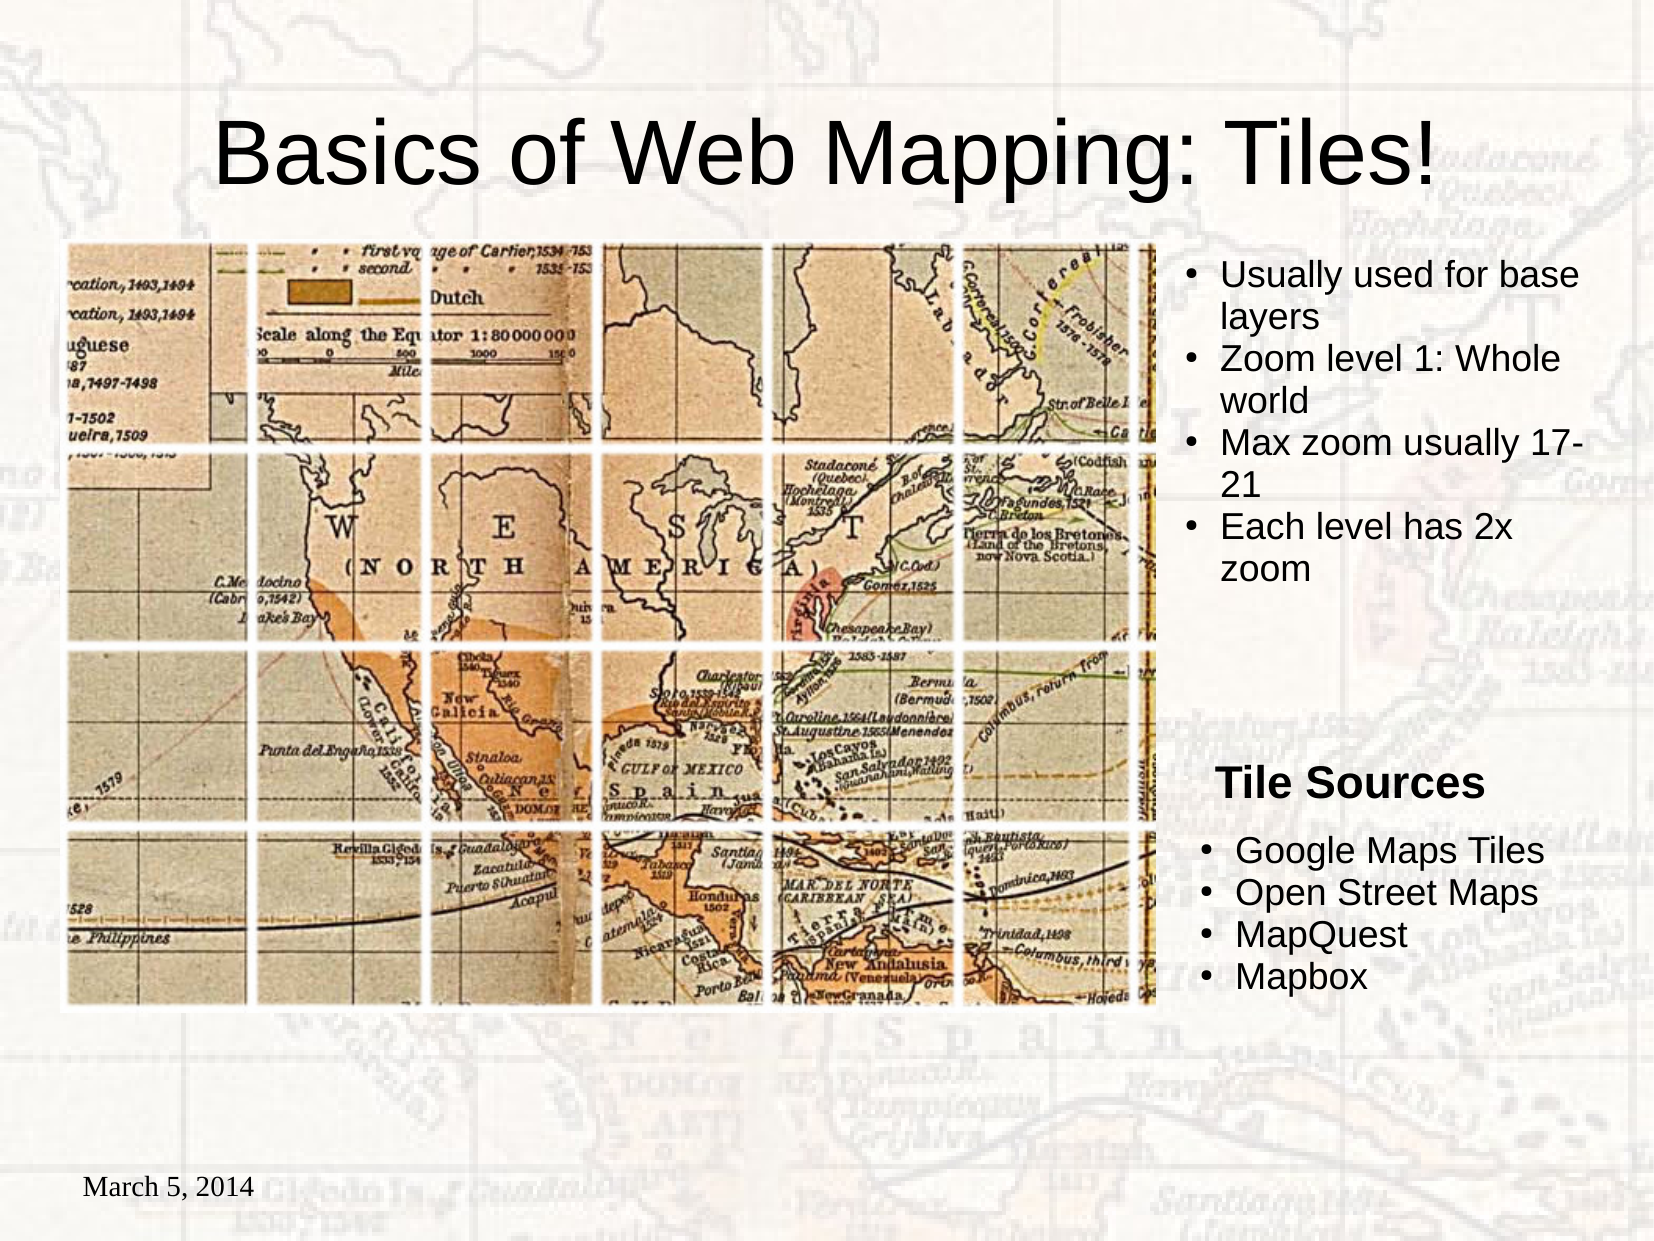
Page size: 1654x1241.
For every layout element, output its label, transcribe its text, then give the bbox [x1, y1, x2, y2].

text_box Usually used for base layers Zoom level 1: Whole world Max zoom usually 17-21 Each level has 2x zoom [1170, 246, 1621, 597]
title Basics of Web Mapping: Tiles! [82, 49, 1571, 257]
text_box Google Maps Tiles Open Street Maps MapQuest Mapbox [1185, 822, 1606, 1006]
picture [0, 0, 1654, 1241]
text_box Tile Sources [1200, 750, 1621, 817]
